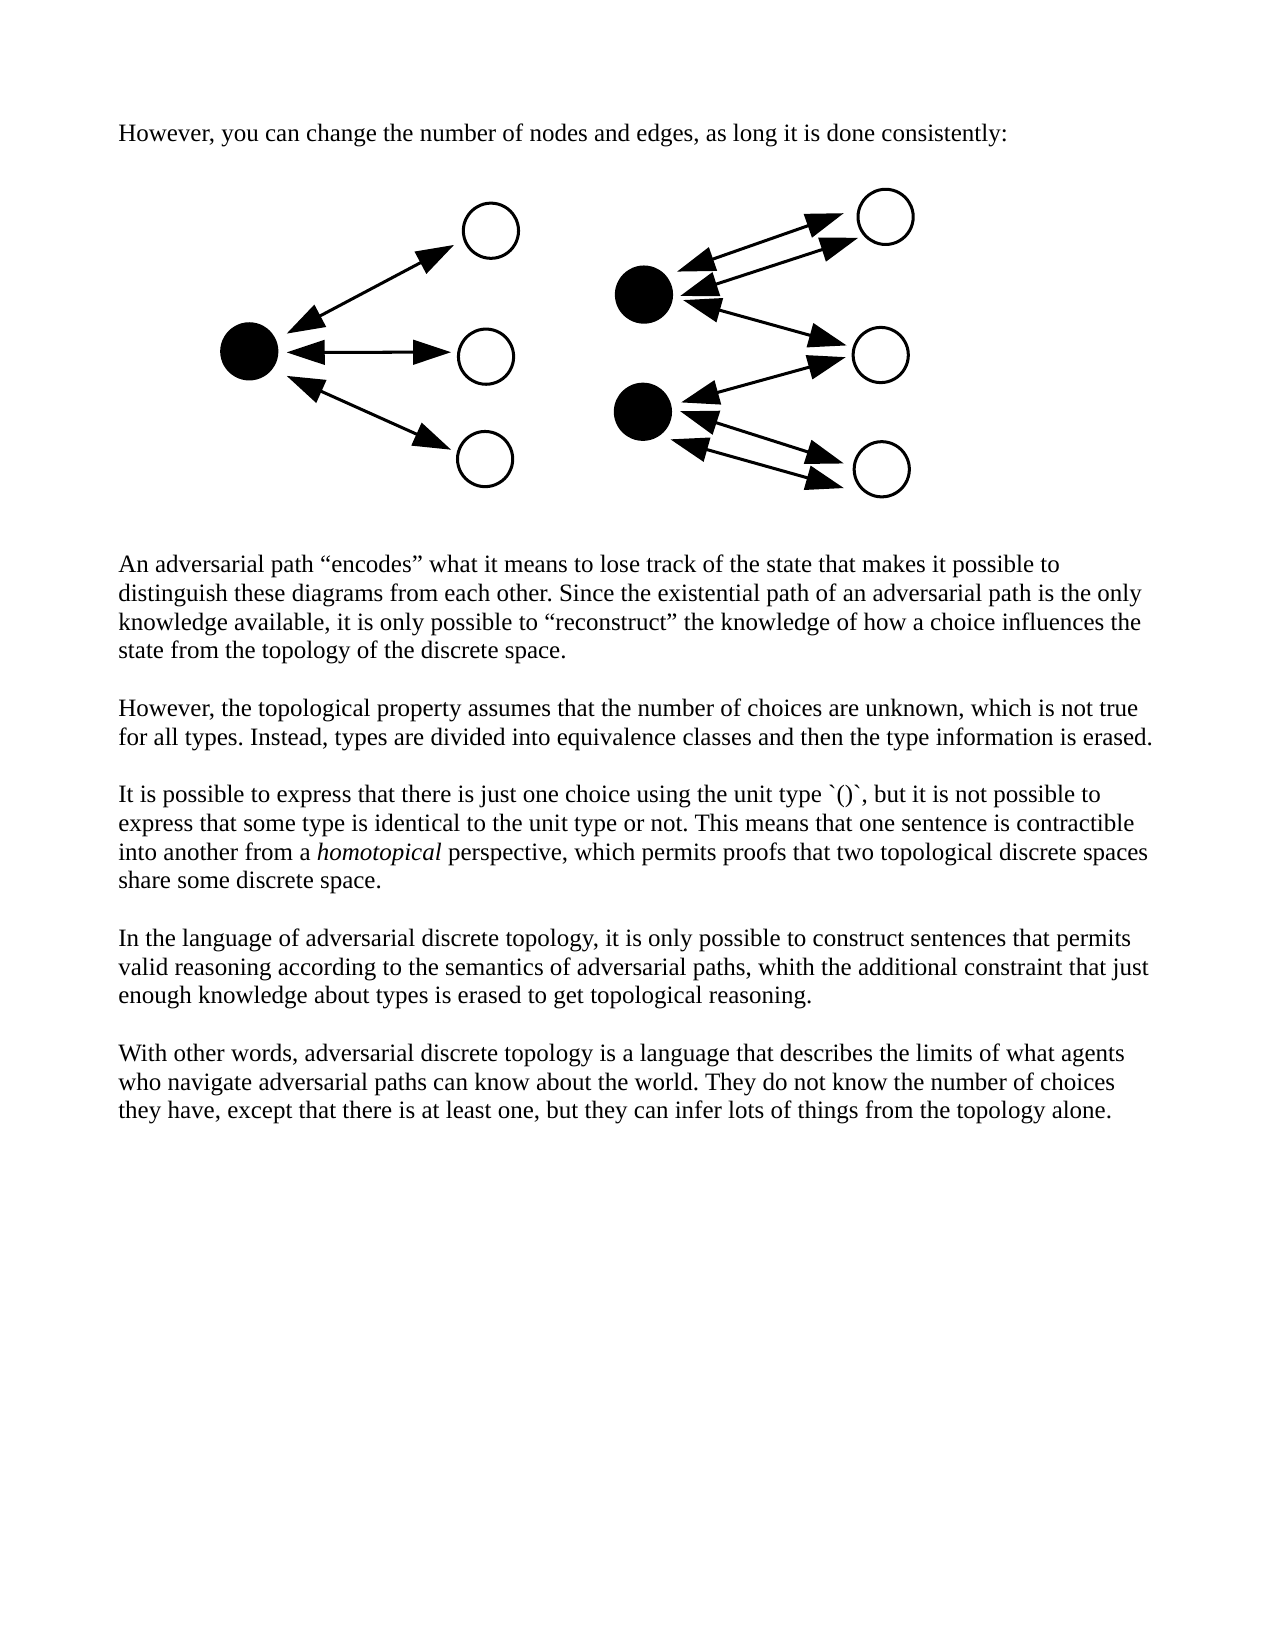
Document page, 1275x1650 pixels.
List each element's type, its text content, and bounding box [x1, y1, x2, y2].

text An adversarial path “encodes” what it means to lose track of the state that makes it possible to distinguish these diagrams from each other. Since the existential path of an adversarial path is the only knowledge available, it is only possible to “reconstruct” the knowledge of how a choice influences the state from the topology of the discrete space. [118, 549, 1157, 664]
text However, the topological property assumes that the number of choices are unknown, which is not true for all types. Instead, types are divided into equivalence classes and then the type information is erased. [118, 693, 1157, 751]
text It is possible to express that there is just one choice using the unit type `()`, but it is not possible to express that some type is identical to the unit type or not. This means that one sentence is contractible into another from a homotopical perspective, which permits proofs that two topological discrete spaces share some discrete space. [118, 779, 1157, 894]
text In the language of adversarial discrete topology, it is only possible to construct sentences that permits valid reasoning according to the semantics of adversarial paths, whith the additional constraint that just enough knowledge about types is erased to get topological reasoning. [118, 923, 1157, 1009]
text With other words, adversarial discrete topology is a language that describes the limits of what agents who navigate adversarial paths can know about the world. They do not know the number of choices they have, except that there is at least one, but they can infer lots of things from the topology alone. [118, 1038, 1157, 1124]
text However, you can change the number of nodes and edges, as long it is done consistently: [118, 118, 1157, 147]
